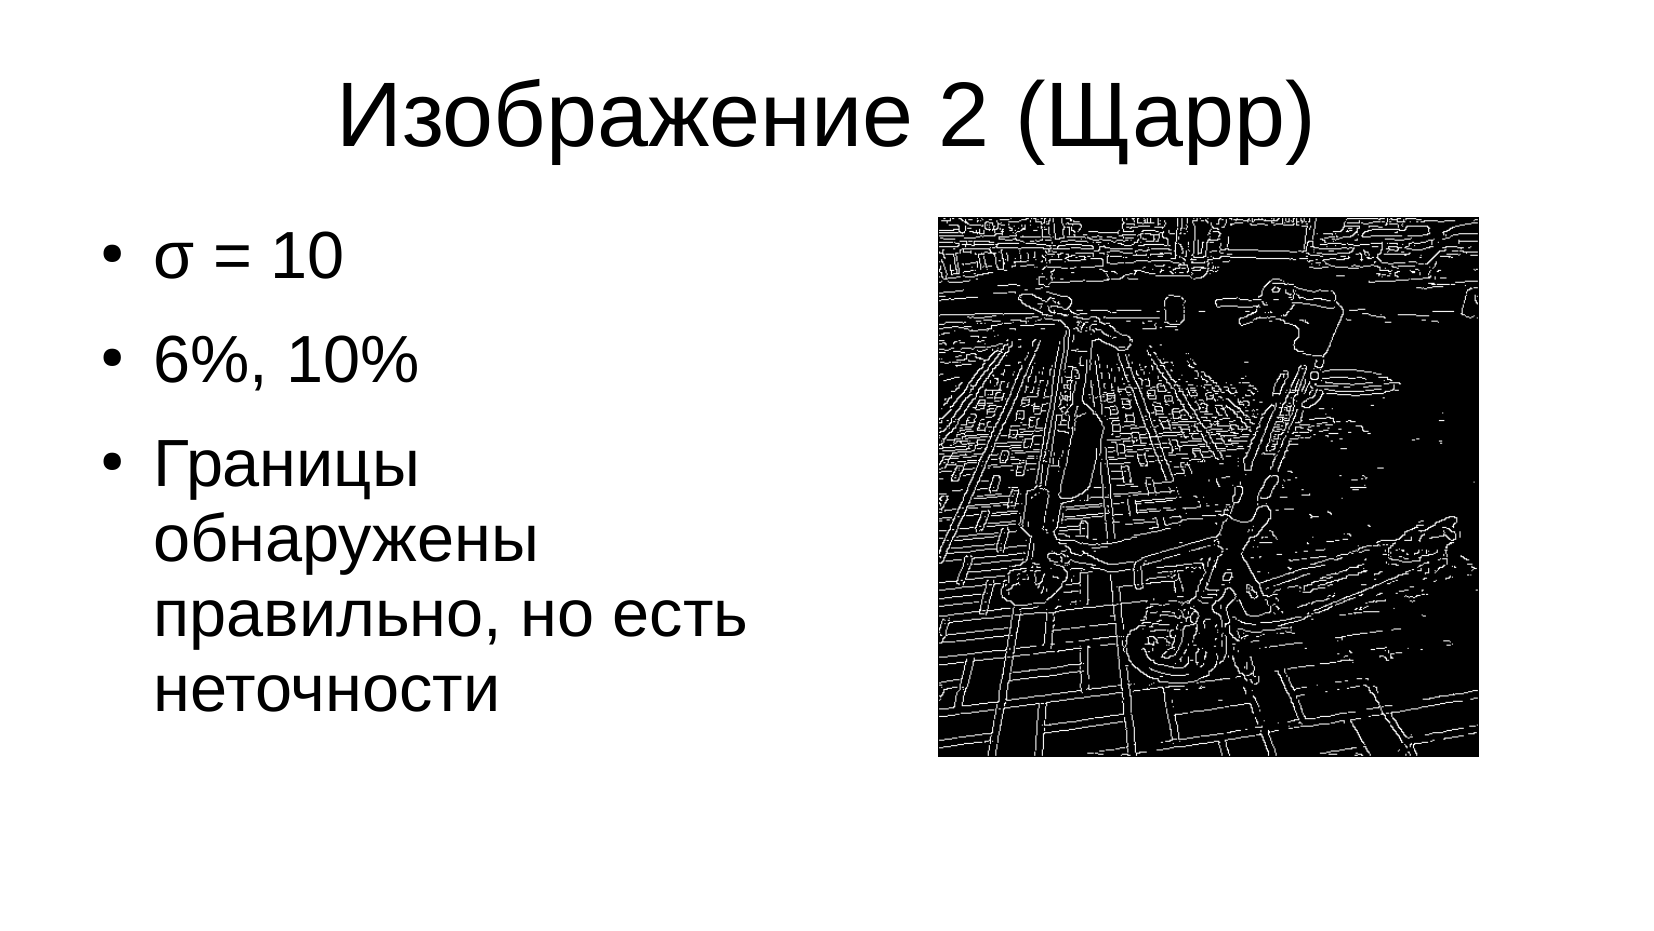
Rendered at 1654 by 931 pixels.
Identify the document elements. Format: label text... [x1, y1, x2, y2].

picture [938, 217, 1479, 758]
list σ = 10 6%, 10% Границы обнаружены правильно, но есть неточности [82, 217, 809, 758]
title Изображение 2 (Щарр) [82, 37, 1571, 193]
